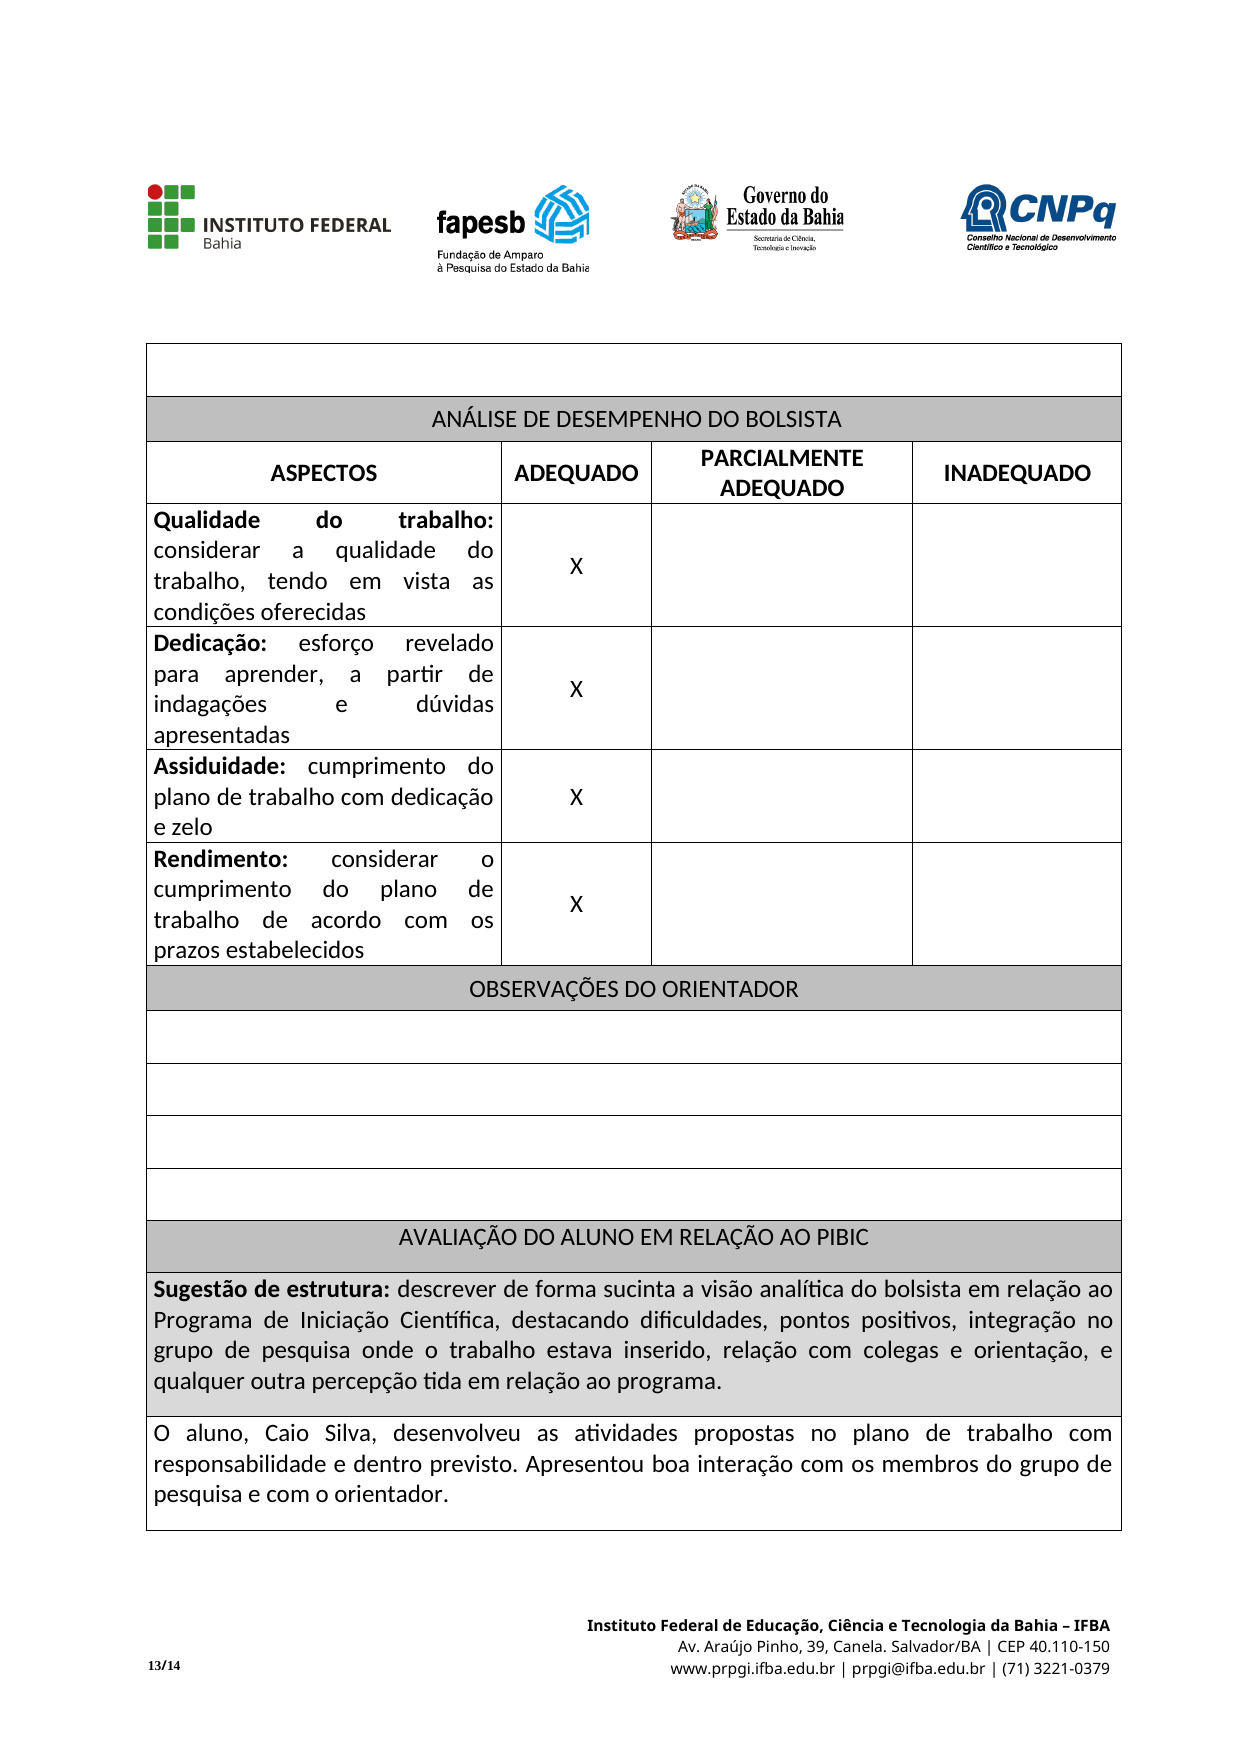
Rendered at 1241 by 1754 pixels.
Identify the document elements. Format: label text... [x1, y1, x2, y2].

table_cell [652, 843, 912, 965]
table_cell Assiduidade: cumprimento do plano de trabalho com dedicação e zelo [147, 750, 501, 842]
table_cell [652, 627, 912, 749]
picture [555, 225, 578, 230]
table_cell Dedicação: esforço revelado para aprender, a partir de indagações e dúvidas apresentadas [147, 627, 501, 749]
table_cell O aluno, Caio Silva, desenvolveu as atividades propostas no plano de trabalho com responsabilidade e dentro previsto. Apresentou boa interação com os membros do grupo de pesquisa e com o orientador. [147, 1417, 1121, 1530]
table_cell [147, 1116, 1121, 1167]
table_cell [147, 1011, 1121, 1063]
table_cell Qualidade do trabalho: considerar a qualidade do trabalho, tendo em vista as condições oferecidas [147, 504, 501, 626]
table_cell [913, 627, 1121, 749]
table_cell [652, 750, 912, 842]
table_cell ASPECTOS [147, 442, 501, 503]
table_cell INADEQUADO [913, 442, 1121, 503]
table_cell [913, 750, 1121, 842]
table_cell PARCIALMENTE ADEQUADO [652, 442, 912, 503]
table_cell ANÁLISE DE DESEMPENHO DO BOLSISTA [147, 397, 1121, 441]
picture [575, 198, 586, 214]
table_cell OBSERVAÇÕES DO ORIENTADOR [147, 966, 1121, 1010]
table_cell X [502, 504, 651, 626]
table_cell X [502, 750, 651, 842]
picture [670, 184, 844, 251]
table_cell Rendimento: considerar o cumprimento do plano de trabalho de acordo com os prazos estabelecidos [147, 843, 501, 965]
picture [555, 184, 589, 219]
table_cell X [502, 627, 651, 749]
picture [437, 184, 589, 273]
table_cell X [502, 843, 651, 965]
picture [147, 184, 392, 252]
picture [555, 208, 571, 222]
table_cell [652, 504, 912, 626]
table_cell [147, 1064, 1121, 1115]
table_cell [913, 843, 1121, 965]
table_cell ADEQUADO [502, 442, 651, 503]
table_cell [913, 504, 1121, 626]
table_cell [147, 344, 1121, 396]
picture [960, 184, 1116, 251]
table_cell Sugestão de estrutura: descrever de forma sucinta a visão analítica do bolsista em relação ao Programa de Iniciação Científica, destacando dificuldades, pontos positivos, integração no grupo de pesquisa onde o trabalho estava inserido, relação com colegas e orientação, e qualquer outra percepção tida em relação ao programa. [147, 1273, 1121, 1416]
table_cell AVALIAÇÃO DO ALUNO EM RELAÇÃO AO PIBIC [147, 1221, 1121, 1272]
table_cell [147, 1169, 1121, 1220]
